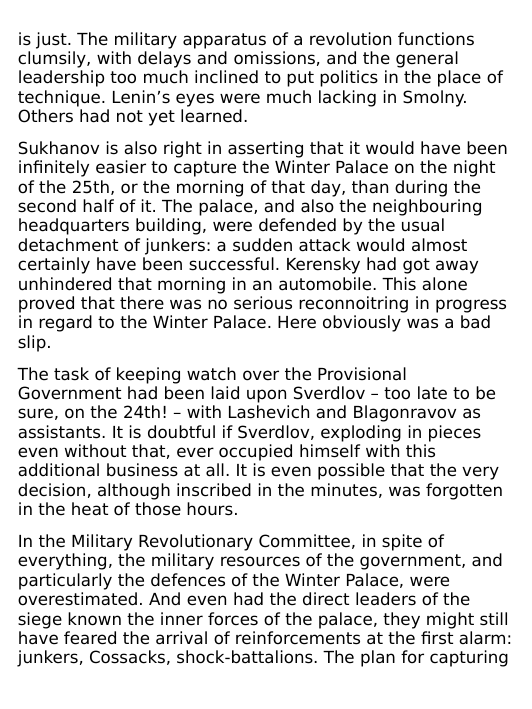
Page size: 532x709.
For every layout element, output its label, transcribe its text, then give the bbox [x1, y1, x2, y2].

text is just. The military apparatus of a revolution functions clumsily, with delays and omissions, and the general leadership too much inclined to put politics in the place of technique. Lenin’s eyes were much lacking in Smolny. Others had not yet learned. [18, 29, 514, 126]
text Sukhanov is also right in asserting that it would have been infinitely easier to capture the Winter Palace on the night of the 25th, or the morning of that day, than during the second half of it. The palace, and also the neighbouring headquarters building, were defended by the usual detachment of junkers: a sudden attack would almost certainly have been successful. Kerensky had got away unhindered that morning in an automobile. This alone proved that there was no serious reconnoitring in progress in regard to the Winter Palace. Here obviously was a bad slip. [18, 139, 514, 352]
text In the Military Revolutionary Committee, in spite of everything, the military resources of the government, and particularly the defences of the Winter Palace, were overestimated. And even had the direct leaders of the siege known the inner forces of the palace, they might still have feared the arrival of reinforcements at the first alarm: junkers, Cossacks, shock-battalions. The plan for capturing [18, 532, 514, 668]
text The task of keeping watch over the Provisional Government had been laid upon Sverdlov – too late to be sure, on the 24th! – with Lashevich and Blagonravov as assistants. It is doubtful if Sverdlov, exploding in pieces even without that, ever occupied himself with this additional business at all. It is even possible that the very decision, although inscribed in the minutes, was forgotten in the heat of those hours. [18, 364, 514, 519]
